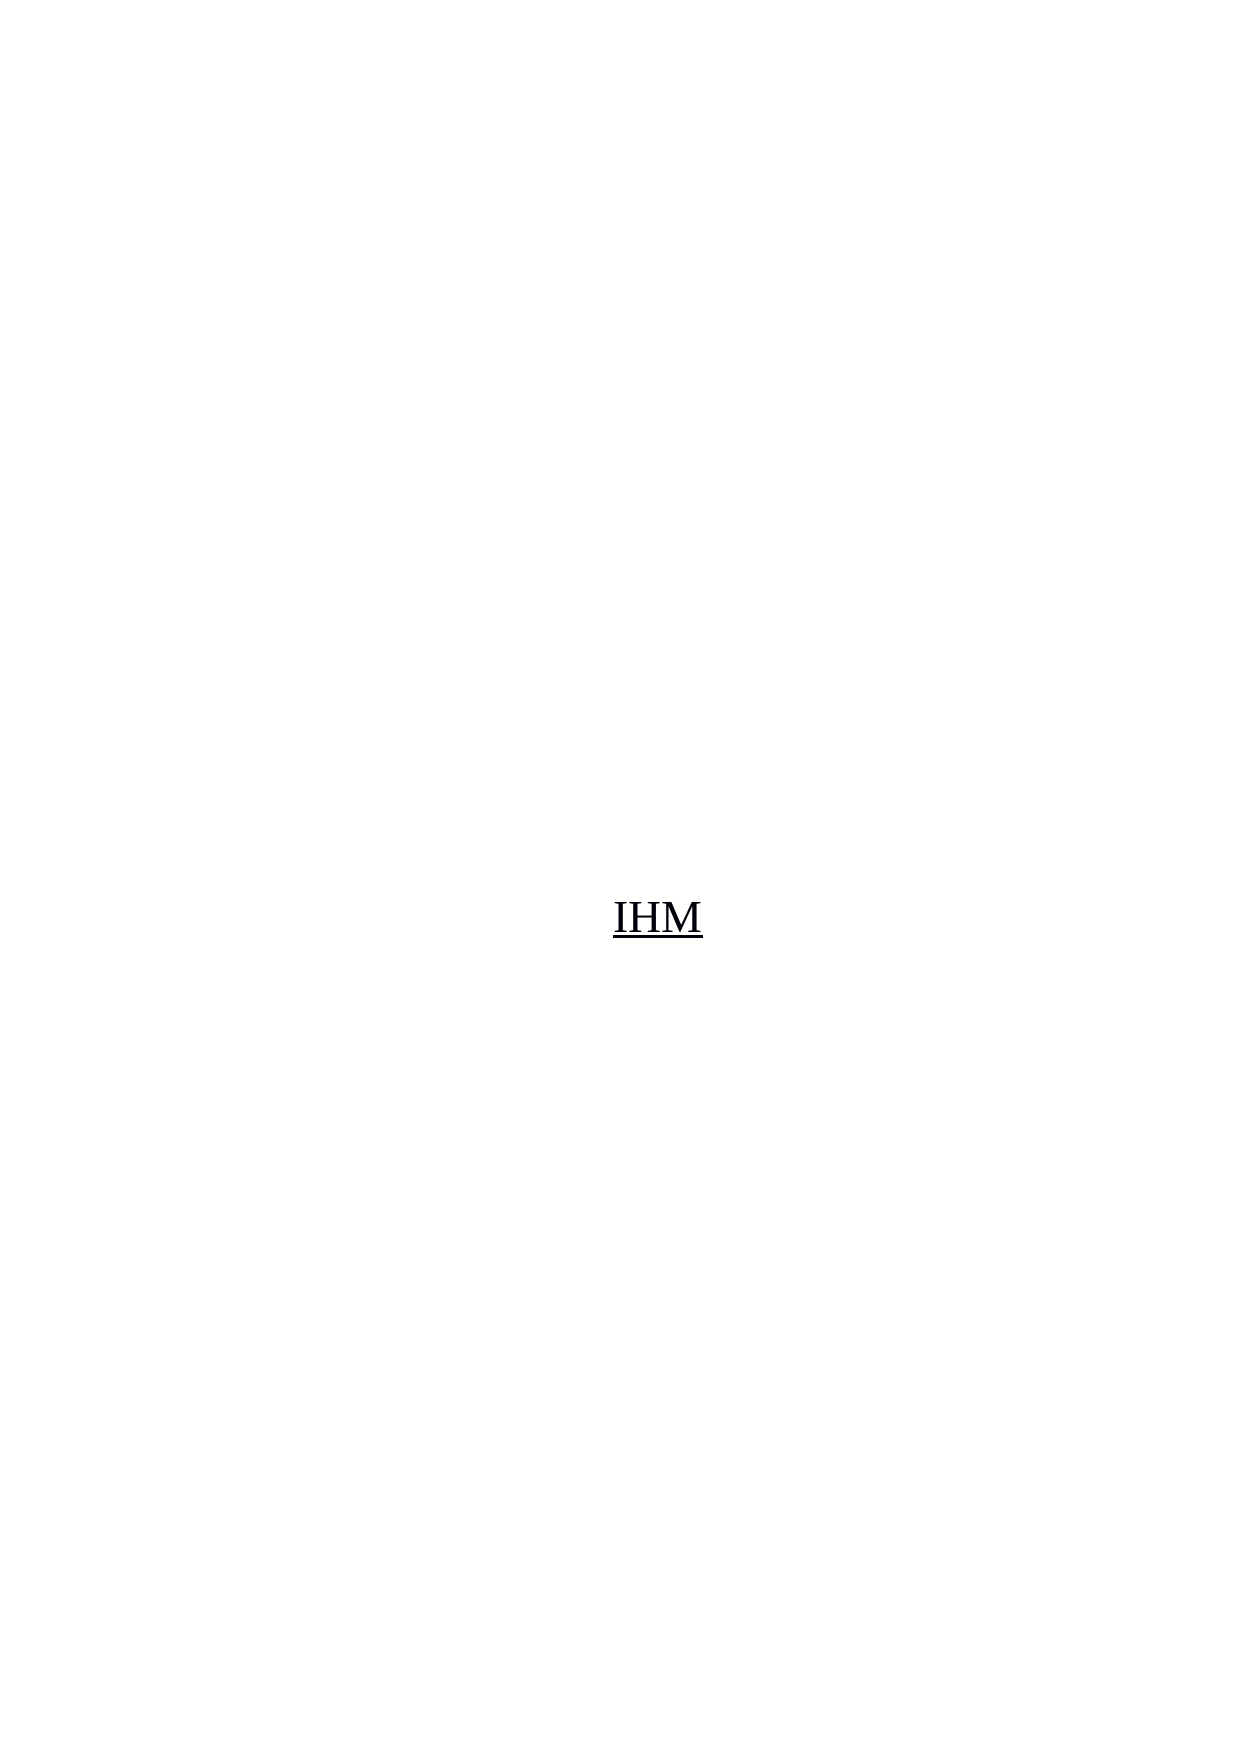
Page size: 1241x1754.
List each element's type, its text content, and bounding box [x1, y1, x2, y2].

text IHM [118, 889, 1122, 942]
